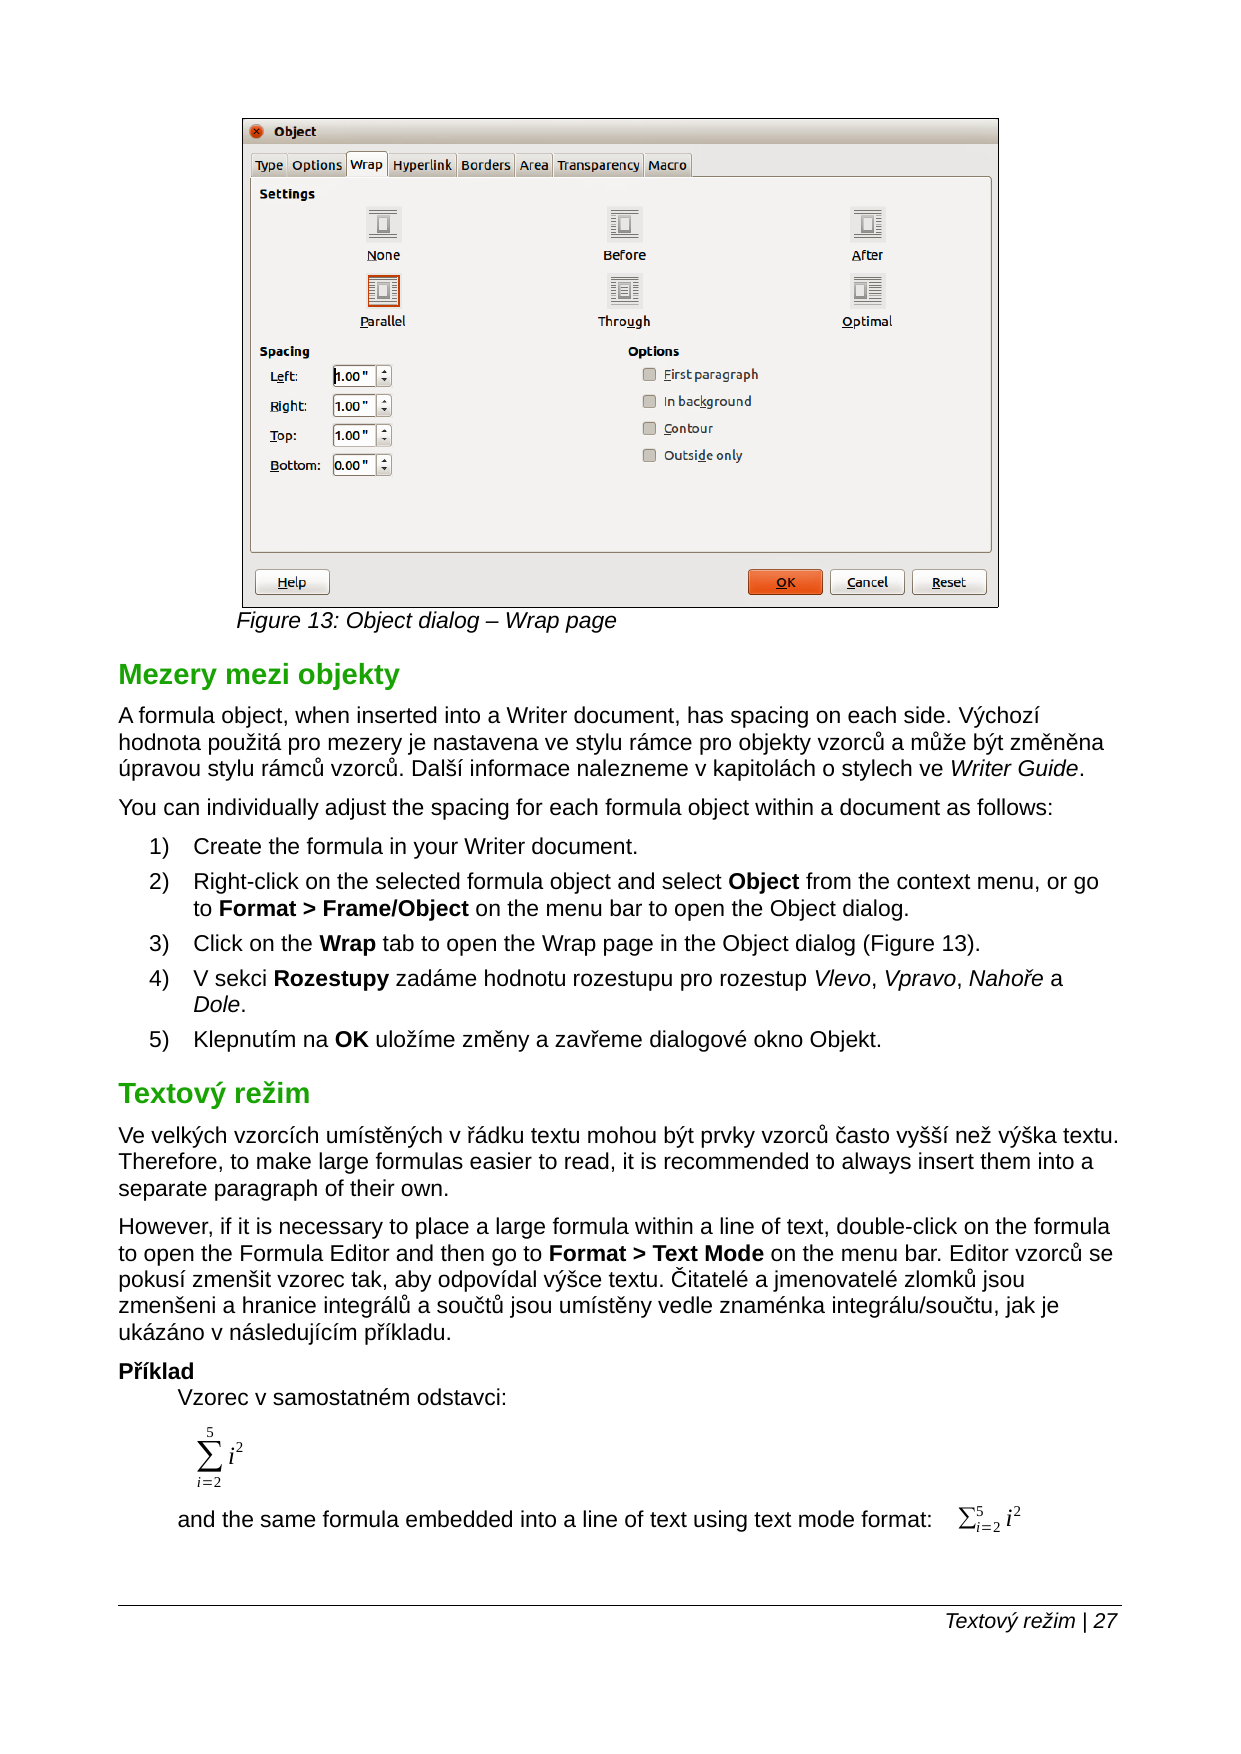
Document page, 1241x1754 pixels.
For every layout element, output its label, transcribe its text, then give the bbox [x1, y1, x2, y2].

text Vzorec v samostatném odstavci: [177, 1384, 1122, 1410]
text However, if it is necessary to place a large formula within a line of text, double-click on the formula to open the Formula Editor and then go to Format > Text Mode on the menu bar. Editor vzorců se pokusí zmenšit vzorec tak, aby odpovídal výšce textu. Čitatelé a jmenovatelé zlomků jsou zmenšeni a hranice integrálů a součtů jsou umístěny vedle znaménka integrálu/součtu, jak je ukázáno v následujícím příkladu. [118, 1213, 1122, 1345]
list Klepnutím na OK uložíme změny a zavřeme dialogové okno Objekt. [169, 1026, 1122, 1053]
list You can individually adjust the spacing for each formula object within a document as follows: [118, 794, 1122, 820]
list V sekci Rozestupy zadáme hodnotu rozestupu pro rozestup Vlevo, Vpravo, Nahoře a Dole. [169, 965, 1122, 1018]
subtitle Mezery mezi objekty [118, 657, 1122, 691]
list Create the formula in your Writer document. [169, 833, 1122, 859]
text Ve velkých vzorcích umístěných v řádku textu mohou být prvky vzorců často vyšší než výška textu. Therefore, to make large formulas easier to read, it is recommended to always insert them into a separate paragraph of their own. [118, 1122, 1122, 1201]
subtitle Textový režim [118, 1076, 1122, 1110]
text A formula object, when inserted into a Writer document, has spacing on each side. Výchozí hodnota použitá pro mezery je nastavena ve stylu rámce pro objekty vzorců a může být změněna úpravou stylu rámců vzorců. Další informace nalezneme v kapitolách o stylech ve Writer Guide. [118, 702, 1122, 782]
text and the same formula embedded into a line of text using text mode format: [177, 1503, 1122, 1536]
text Příklad [118, 1358, 1122, 1384]
picture [243, 119, 998, 607]
list Right-click on the selected formula object and select Object from the context menu, or go to Format > Frame/Object on the menu bar to open the Object dialog. [169, 868, 1122, 921]
list Click on the Wrap tab to open the Wrap page in the Object dialog (Figure 13). [169, 930, 1122, 956]
text Figure 13: Object dialog – Wrap page [236, 607, 1004, 633]
